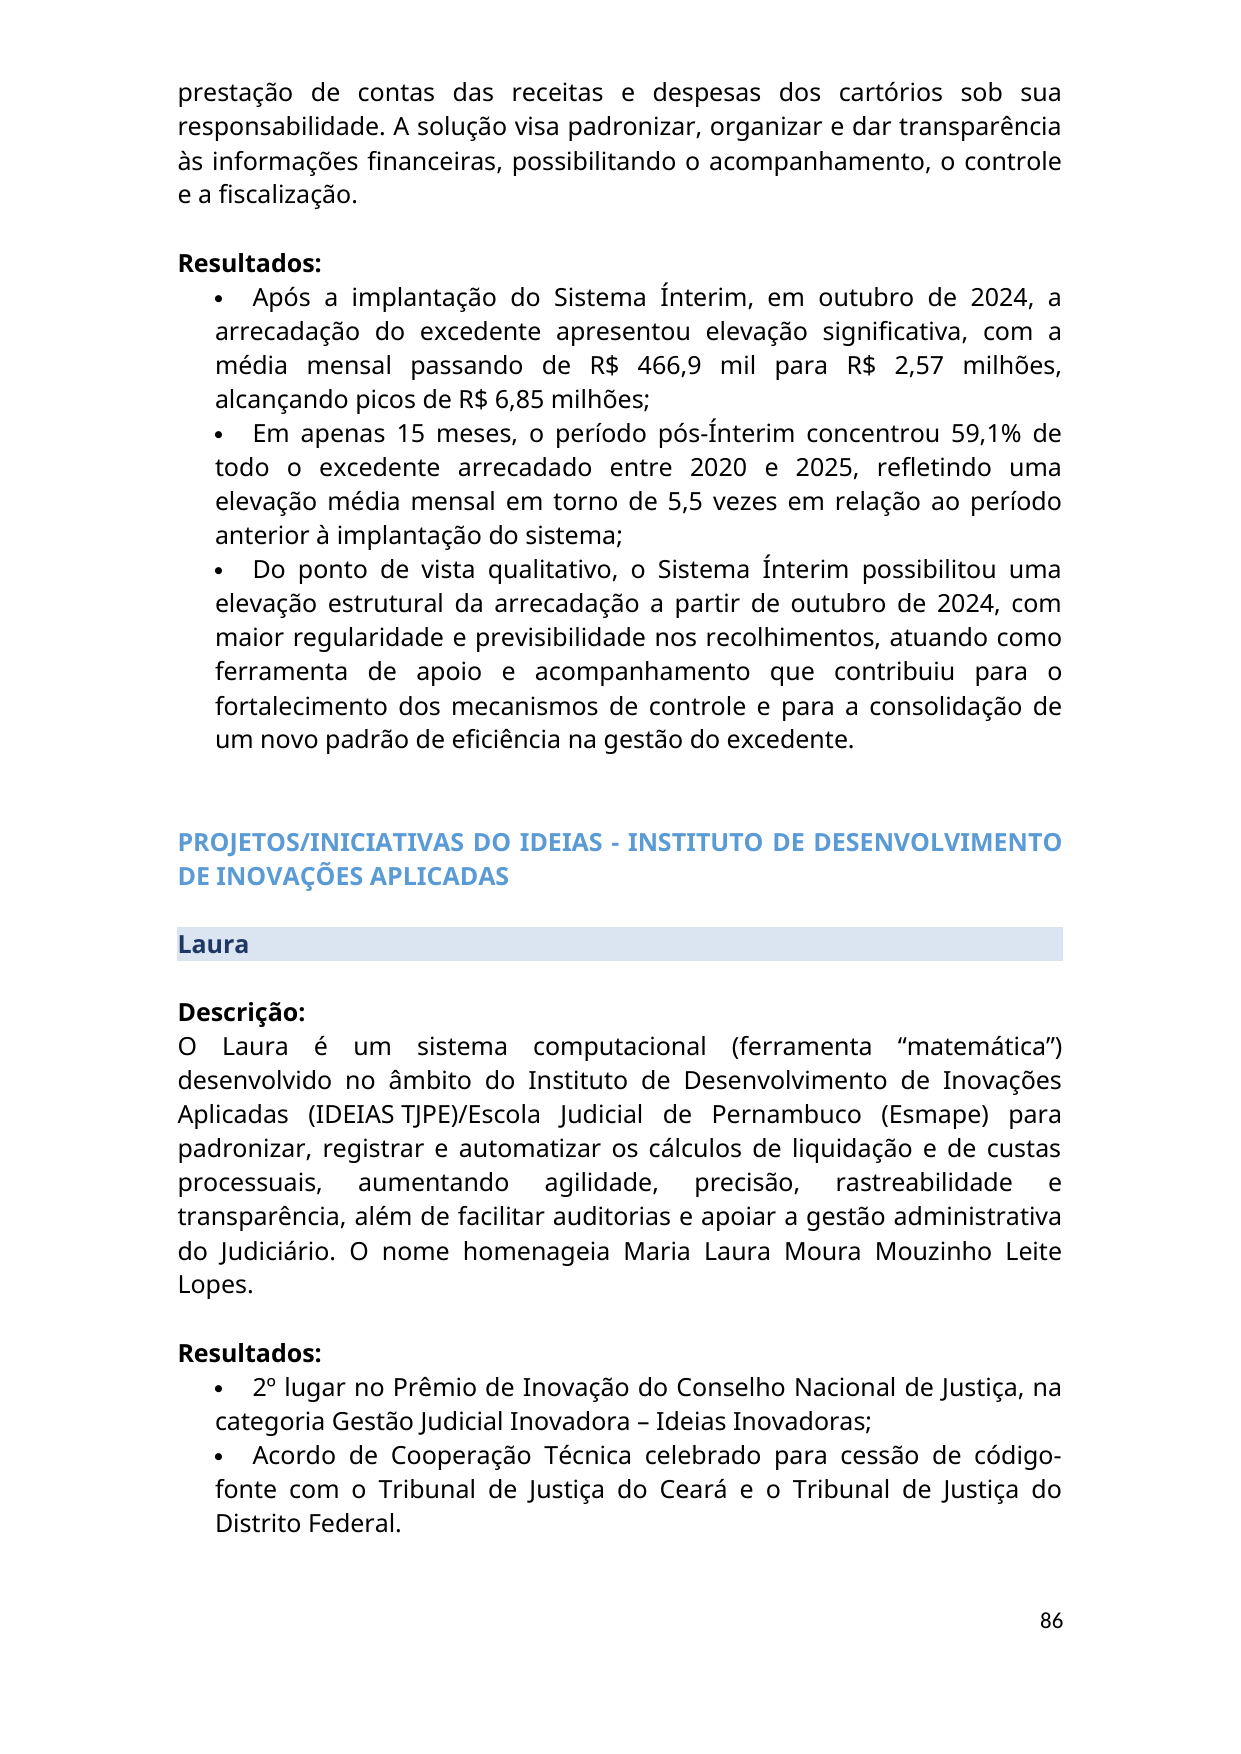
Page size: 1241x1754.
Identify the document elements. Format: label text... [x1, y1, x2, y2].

list 2º lugar no Prêmio de Inovação do Conselho Nacional de Justiça, na categoria Gestão Judicial Inovadora – Ideias Inovadoras; [215, 1369, 1063, 1437]
text Laura [177, 927, 1063, 961]
text prestação de contas das receitas e despesas dos cartórios sob sua responsabilidade. A solução visa padronizar, organizar e dar transparência às informações financeiras, possibilitando o acompanhamento, o controle e a fiscalização. [177, 75, 1063, 211]
text O Laura é um sistema computacional (ferramenta “matemática”) desenvolvido no âmbito do Instituto de Desenvolvimento de Inovações Aplicadas (IDEIAS TJPE)/Escola Judicial de Pernambuco (Esmape) para padronizar, registrar e automatizar os cálculos de liquidação e de custas processuais, aumentando agilidade, precisão, rastreabilidade e transparência, além de facilitar auditorias e apoiar a gestão administrativa do Judiciário. O nome homenageia Maria Laura Moura Mouzinho Leite Lopes. [177, 1029, 1063, 1301]
list Após a implantação do Sistema Ínterim, em outubro de 2024, a arrecadação do excedente apresentou elevação significativa, com a média mensal passando de R$ 466,9 mil para R$ 2,57 milhões, alcançando picos de R$ 6,85 milhões; [215, 279, 1063, 416]
text Resultados: [177, 245, 1063, 279]
text Resultados: [177, 1335, 1063, 1369]
list Em apenas 15 meses, o período pós-Ínterim concentrou 59,1% de todo o excedente arrecadado entre 2020 e 2025, refletindo uma elevação média mensal em torno de 5,5 vezes em relação ao período anterior à implantação do sistema; [215, 416, 1063, 552]
text Descrição: [177, 995, 1063, 1029]
list Do ponto de vista qualitativo, o Sistema Ínterim possibilitou uma elevação estrutural da arrecadação a partir de outubro de 2024, com maior regularidade e previsibilidade nos recolhimentos, atuando como ferramenta de apoio e acompanhamento que contribuiu para o fortalecimento dos mecanismos de controle e para a consolidação de um novo padrão de eficiência na gestão do excedente. [215, 552, 1063, 756]
text PROJETOS/INICIATIVAS DO IDEIAS - INSTITUTO DE DESENVOLVIMENTO DE INOVAÇÕES APLICADAS [177, 824, 1063, 892]
list Acordo de Cooperação Técnica celebrado para cessão de código-fonte com o Tribunal de Justiça do Ceará e o Tribunal de Justiça do Distrito Federal. [215, 1437, 1063, 1540]
